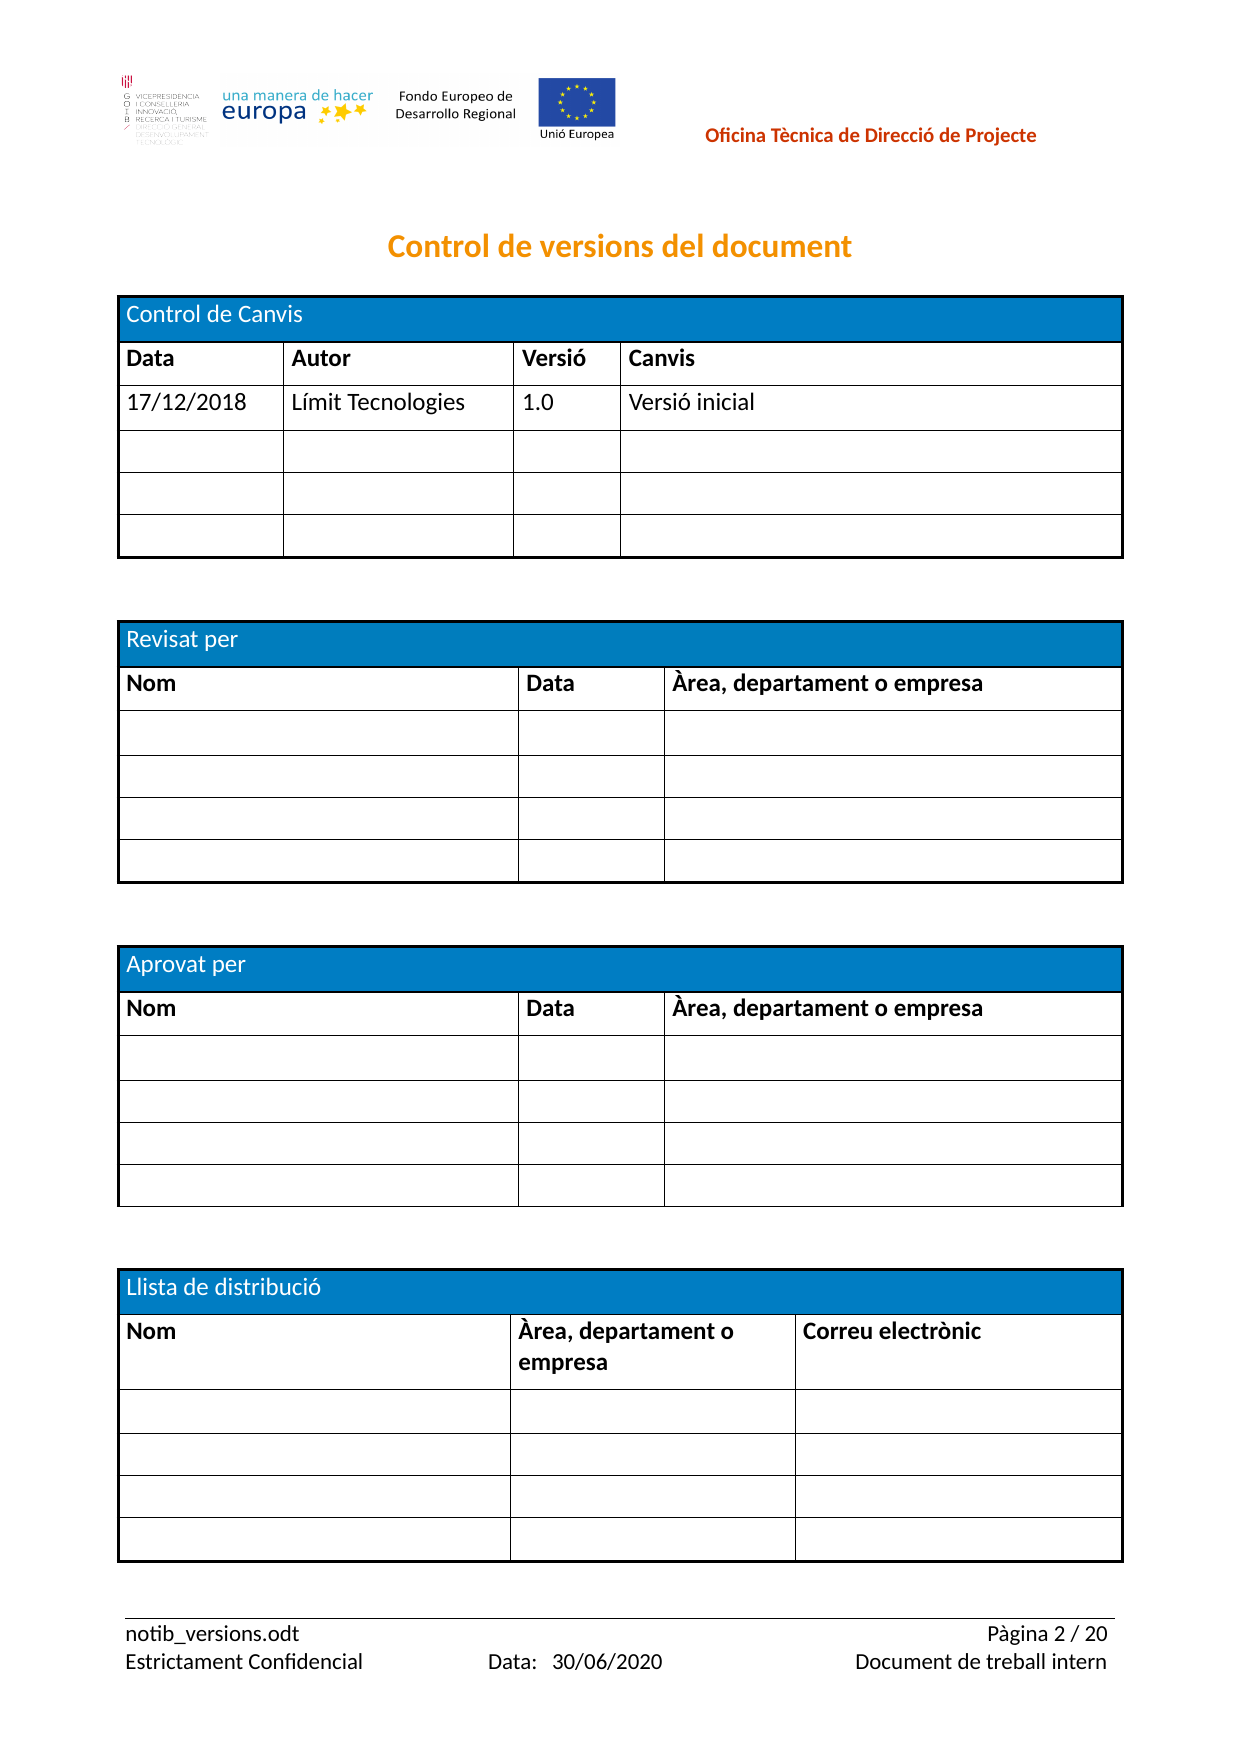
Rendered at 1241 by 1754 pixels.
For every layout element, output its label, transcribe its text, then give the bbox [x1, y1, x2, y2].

table_cell [120, 1123, 518, 1164]
table_cell Correu electrònic [796, 1315, 1121, 1389]
table_cell [665, 798, 1121, 839]
table_cell [120, 840, 518, 881]
table_cell [514, 473, 620, 514]
table_cell [120, 711, 518, 754]
table_cell [519, 798, 664, 839]
table_cell [514, 431, 620, 472]
table_header Control de Canvis [120, 298, 1121, 341]
table_cell [120, 1434, 510, 1475]
table_cell [511, 1390, 795, 1433]
table_cell [120, 473, 283, 514]
table_cell [120, 1165, 518, 1206]
table_cell Àrea, departament o empresa [665, 993, 1121, 1035]
table_cell [120, 756, 518, 797]
table_cell [514, 515, 620, 556]
table_cell [665, 1036, 1121, 1079]
table_cell [621, 473, 1121, 514]
table_cell Àrea, departament o empresa [511, 1315, 795, 1389]
picture [118, 73, 213, 147]
table_cell [519, 1036, 664, 1079]
table_cell [511, 1434, 795, 1475]
table_cell Canvis [621, 343, 1121, 385]
table_cell [284, 473, 513, 514]
table_cell [120, 1390, 510, 1433]
table_cell Límit Tecnologies [284, 386, 513, 429]
table_cell [796, 1518, 1121, 1559]
table_cell [284, 515, 513, 556]
subtitle Control de versions del document [118, 225, 1122, 266]
table_cell [519, 1165, 664, 1206]
table_cell [665, 711, 1121, 754]
table_header Llista de distribució [120, 1271, 1121, 1314]
table_cell 17/12/2018 [120, 386, 283, 429]
table_cell [120, 798, 518, 839]
table_cell [519, 756, 664, 797]
table_cell [120, 1081, 518, 1122]
table_cell Data [120, 343, 283, 385]
table_cell [665, 1123, 1121, 1164]
table_cell [519, 1081, 664, 1122]
table_cell Versió [514, 343, 620, 385]
table_cell 1.0 [514, 386, 620, 429]
table_cell [120, 1036, 518, 1079]
picture [219, 73, 621, 147]
table_cell [511, 1476, 795, 1517]
table_cell [284, 431, 513, 472]
table_cell [511, 1518, 795, 1559]
table_cell [796, 1476, 1121, 1517]
table_cell Data [519, 668, 664, 710]
table_cell Àrea, departament o empresa [665, 668, 1121, 710]
table_cell Nom [120, 1315, 510, 1389]
table_cell [796, 1434, 1121, 1475]
table_cell [519, 1123, 664, 1164]
table_cell [621, 515, 1121, 556]
table_cell [665, 1165, 1121, 1206]
table_cell [519, 711, 664, 754]
table_cell [519, 840, 664, 881]
table_cell Nom [120, 668, 518, 710]
table_header Revisat per [120, 623, 1121, 666]
table_cell Versió inicial [621, 386, 1121, 429]
table_cell Autor [284, 343, 513, 385]
table_cell [120, 1518, 510, 1559]
table_cell [621, 431, 1121, 472]
table_cell [120, 1476, 510, 1517]
table_cell Nom [120, 993, 518, 1035]
table_cell [796, 1390, 1121, 1433]
table_cell [665, 840, 1121, 881]
table_cell [665, 756, 1121, 797]
table_cell [120, 515, 283, 556]
table_cell Data [519, 993, 664, 1035]
table_cell [120, 431, 283, 472]
table_cell [665, 1081, 1121, 1122]
table_header Aprovat per [120, 948, 1121, 991]
